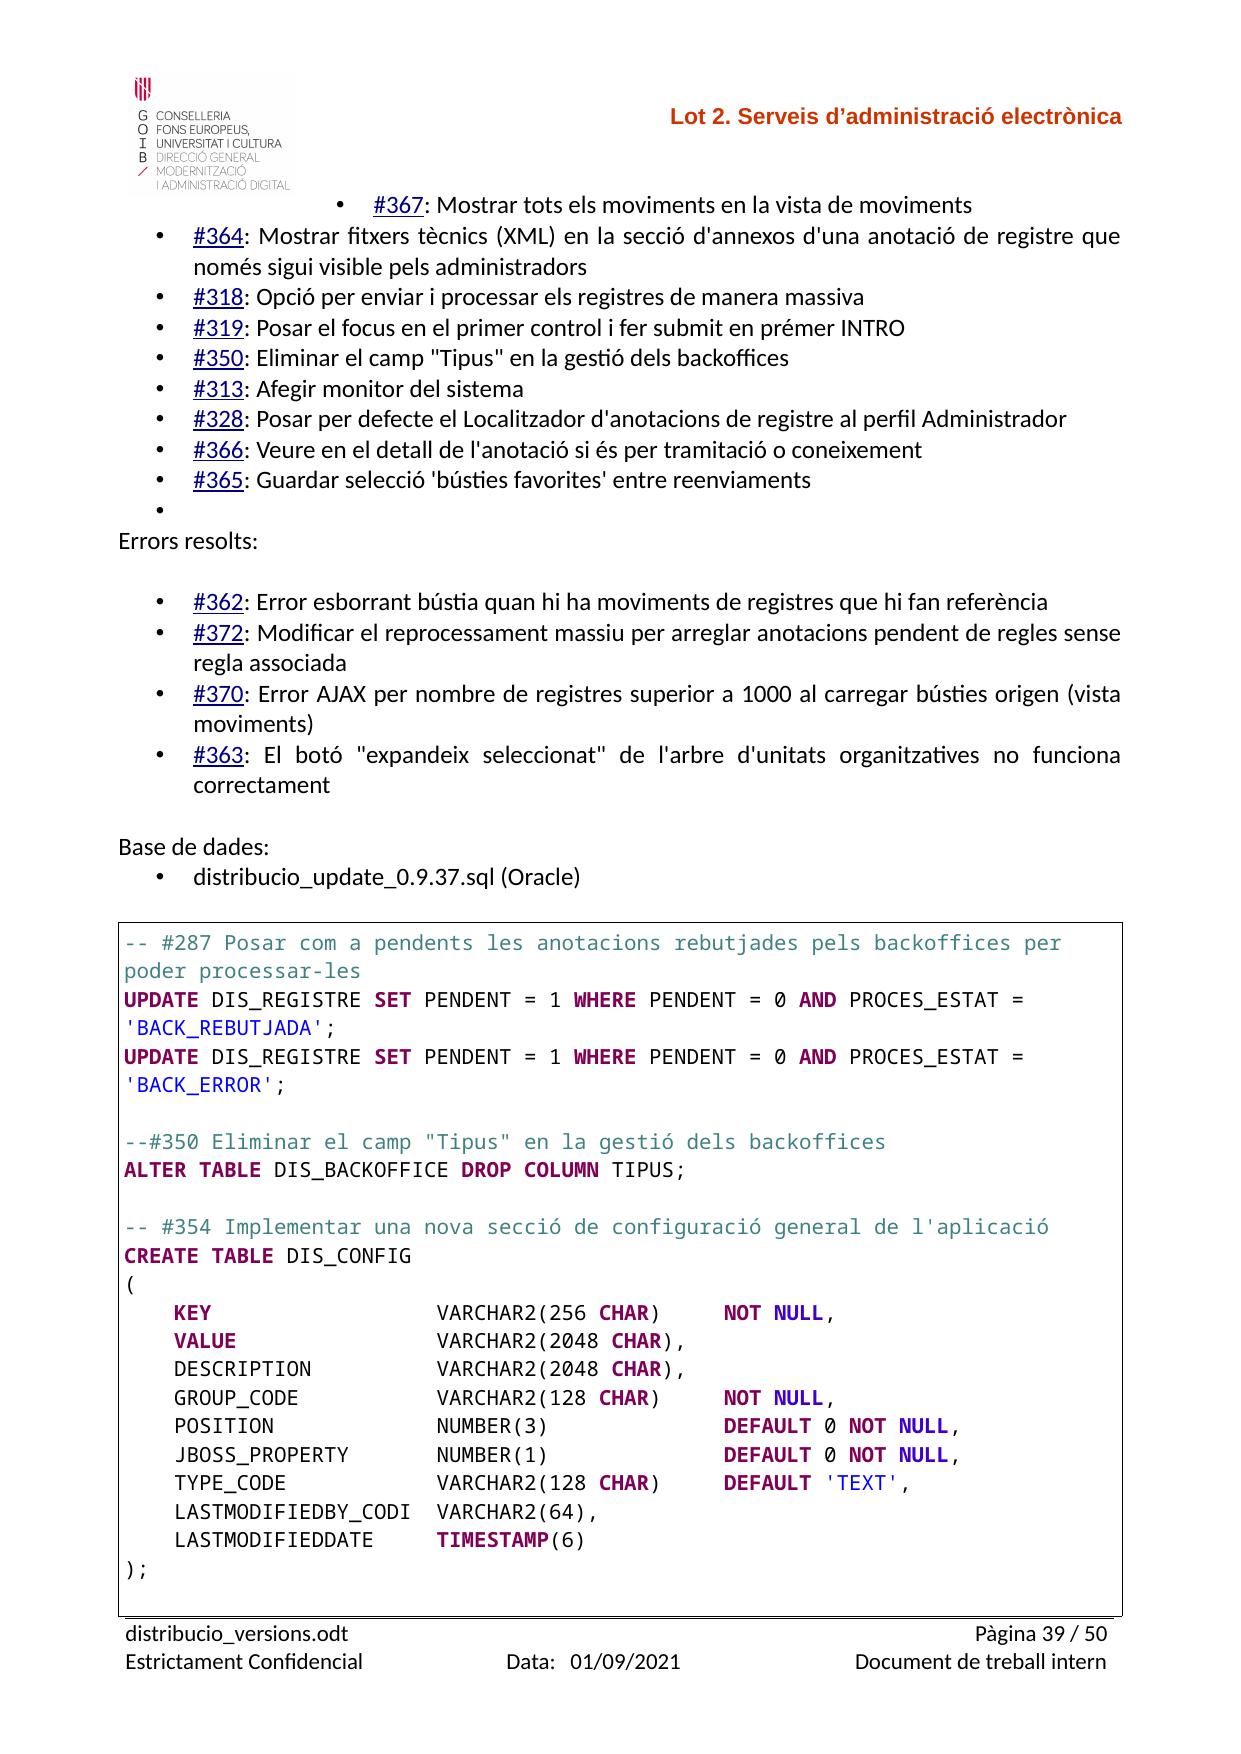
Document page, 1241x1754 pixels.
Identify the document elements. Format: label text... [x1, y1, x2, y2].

table_header -- #287 Posar com a pendents les anotacions rebutjades pels backoffices per poder processar-les UPDATE DIS_REGISTRE SET PENDENT = 1 WHERE PENDENT = 0 AND PROCES_ESTAT = 'BACK_REBUTJADA'; UPDATE DIS_REGISTRE SET PENDENT = 1 WHERE PENDENT = 0 AND PROCES_ESTAT = 'BACK_ERROR'; --#350 Eliminar el camp "Tipus" en la gestió dels backoffices ALTER TABLE DIS_BACKOFFICE DROP COLUMN TIPUS; -- #354 Implementar una nova secció de configuració general de l'aplicació CREATE TABLE DIS_CONFIG ( KEY VARCHAR2(256 CHAR) NOT NULL, VALUE VARCHAR2(2048 CHAR), DESCRIPTION VARCHAR2(2048 CHAR), GROUP_CODE VARCHAR2(128 CHAR) NOT NULL, POSITION NUMBER(3) DEFAULT 0 NOT NULL, JBOSS_PROPERTY NUMBER(1) DEFAULT 0 NOT NULL, TYPE_CODE VARCHAR2(128 CHAR) DEFAULT 'TEXT', LASTMODIFIEDBY_CODI VARCHAR2(64), LASTMODIFIEDDATE TIMESTAMP(6) ); [119, 923, 1122, 1616]
list #367: Mostrar tots els moviments en la vista de moviments [156, 190, 1122, 220]
list #313: Afegir monitor del sistema [156, 373, 1122, 403]
text Errors resolts: [118, 525, 1122, 556]
list #365: Guardar selecció 'bústies favorites' entre reenviaments [156, 464, 1122, 495]
list #319: Posar el focus en el primer control i fer submit en prémer INTRO [156, 312, 1122, 342]
picture [126, 70, 299, 197]
list #370: Error AJAX per nombre de registres superior a 1000 al carregar bústies origen (vista moviments) [156, 678, 1122, 739]
list #366: Veure en el detall de l'anotació si és per tramitació o coneixement [156, 434, 1122, 464]
list distribucio_update_0.9.37.sql (Oracle) [156, 861, 1122, 892]
list #318: Opció per enviar i processar els registres de manera massiva [156, 281, 1122, 312]
list #364: Mostrar fitxers tècnics (XML) en la secció d'annexos d'una anotació de registre que només sigui visible pels administradors [156, 220, 1122, 281]
list #328: Posar per defecte el Localitzador d'anotacions de registre al perfil Administrador [156, 403, 1122, 434]
list #372: Modificar el reprocessament massiu per arreglar anotacions pendent de regles sense regla associada [156, 617, 1122, 678]
list #350: Eliminar el camp "Tipus" en la gestió dels backoffices [156, 342, 1122, 373]
text Base de dades: [118, 831, 1122, 861]
list #363: El botó "expandeix seleccionat" de l'arbre d'unitats organitzatives no funciona correctament [156, 739, 1122, 800]
list #362: Error esborrant bústia quan hi ha moviments de registres que hi fan referència [156, 586, 1122, 617]
